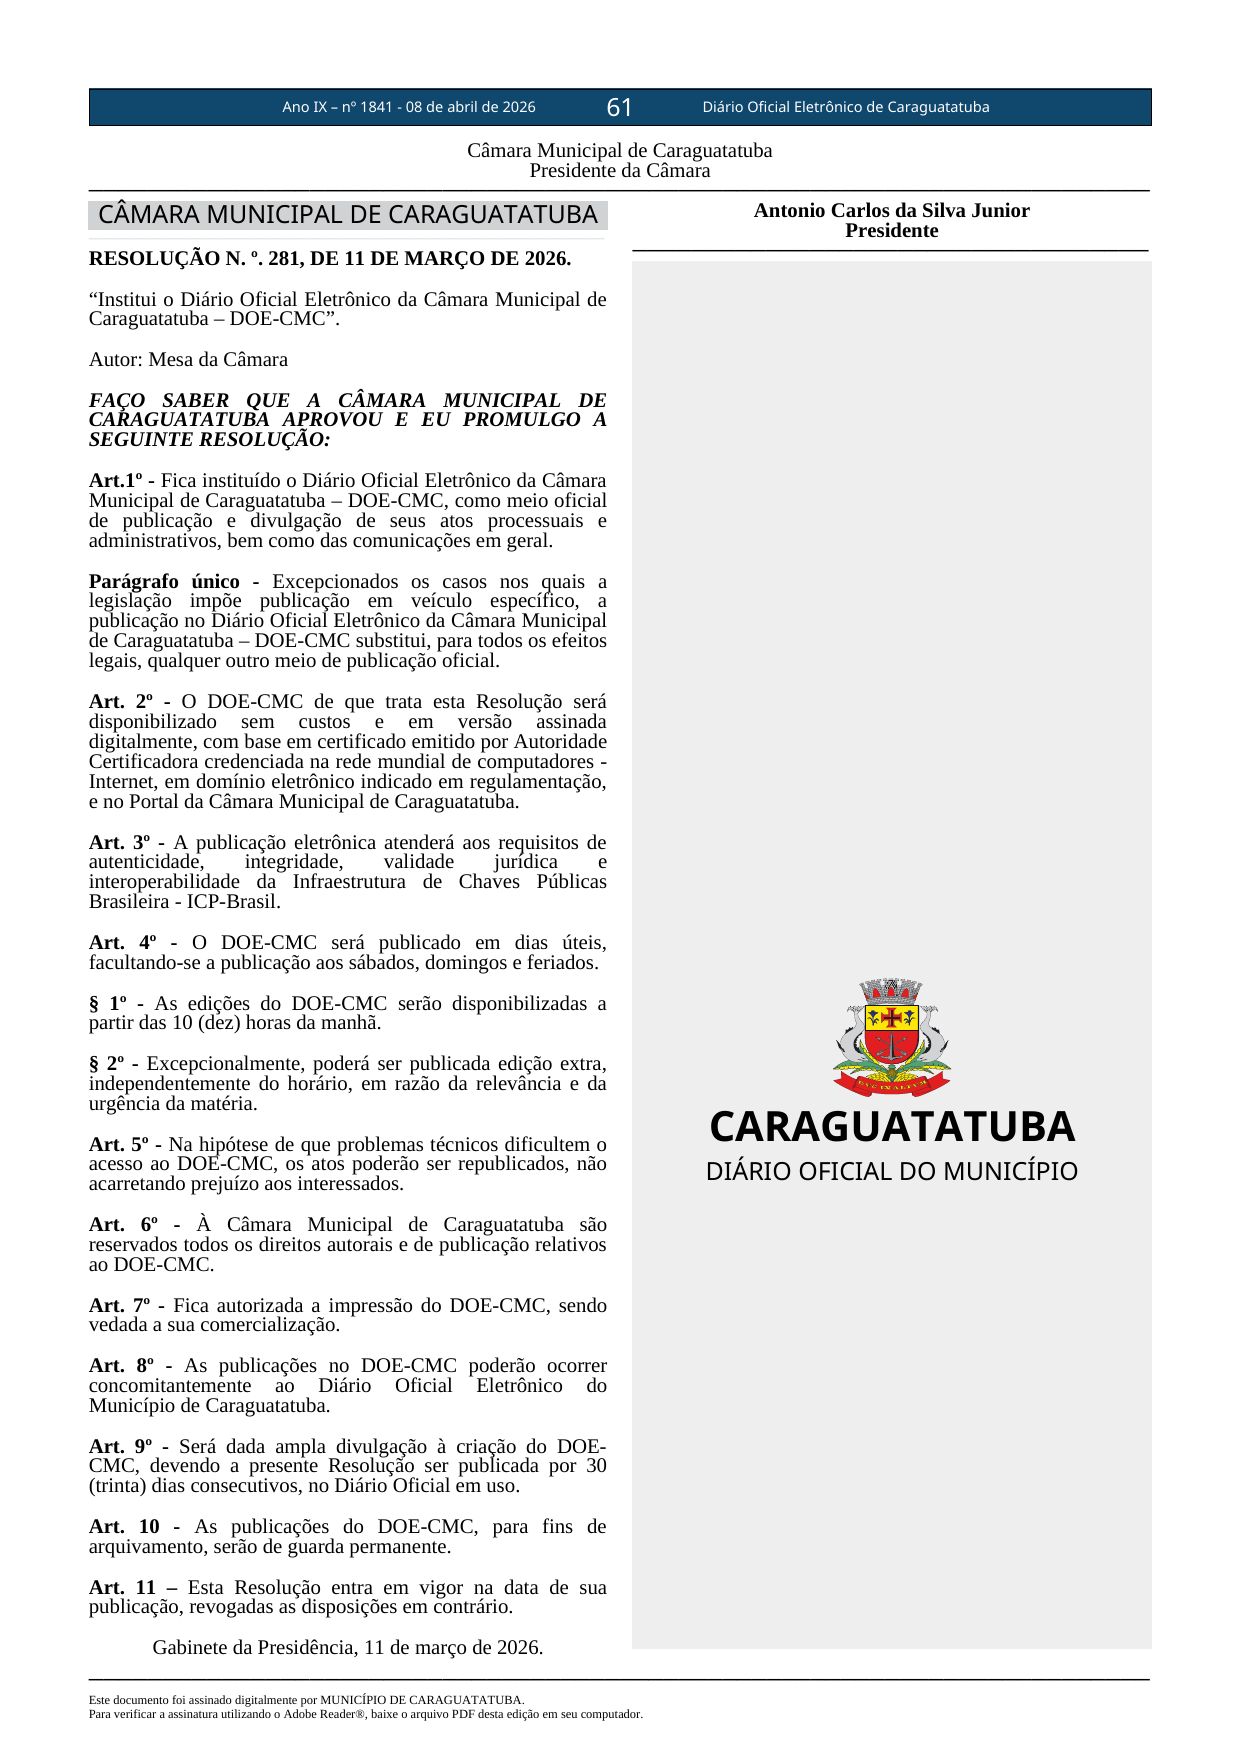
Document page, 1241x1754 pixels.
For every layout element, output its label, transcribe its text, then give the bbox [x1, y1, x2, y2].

text Art. 5º - Na hipótese de que problemas técnicos dificultem o acesso ao DOE-CMC, os atos poderão ser republicados, não acarretando prejuízo aos interessados. [88, 1135, 608, 1195]
text Art. 7º - Fica autorizada a impressão do DOE-CMC, sendo vedada a sua comercialização. [88, 1296, 608, 1336]
text Art. 3º - A publicação eletrônica atenderá aos requisitos de autenticidade, integridade, validade jurídica e interoperabilidade da Infraestrutura de Chaves Públicas Brasileira - ICP-Brasil. [88, 833, 608, 913]
text “Institui o Diário Oficial Eletrônico da Câmara Municipal de Caraguatatuba – DOE-CMC”. [88, 290, 608, 330]
text Presidente [632, 221, 1152, 241]
text § 1º - As edições do DOE-CMC serão disponibilizadas a partir das 10 (dez) horas da manhã. [88, 994, 608, 1034]
text Parágrafo único - Excepcionados os casos nos quais a legislação impõe publicação em veículo específico, a publicação no Diário Oficial Eletrônico da Câmara Municipal de Caraguatatuba – DOE-CMC substitui, para todos os efeitos legais, qualquer outro meio de publicação oficial. [88, 572, 608, 672]
text Art.1º - Fica instituído o Diário Oficial Eletrônico da Câmara Municipal de Caraguatatuba – DOE-CMC, como meio oficial de publicação e divulgação de seus atos processuais e administrativos, bem como das comunicações em geral. [88, 472, 608, 552]
text Art. 8º - As publicações no DOE-CMC poderão ocorrer concomitantemente ao Diário Oficial Eletrônico do Município de Caraguatatuba. [88, 1357, 608, 1417]
text DIÁRIO OFICIAL DO MUNICÍPIO [632, 1154, 1152, 1188]
text FAÇO SABER QUE A CÂMARA MUNICIPAL DE CARAGUATATUBA APROVOU E EU PROMULGO A SEGUINTE RESOLUÇÃO: [88, 391, 608, 451]
text ─────────────────────────────────── [88, 230, 608, 249]
text Art. 4º - O DOE-CMC será publicado em dias úteis, facultando-se a publicação aos sábados, domingos e feriados. [88, 934, 608, 974]
text Presidente da Câmara [88, 162, 1152, 182]
text Art. 11 – Esta Resolução entra em vigor na data de sua publicação, revogadas as disposições em contrário. [88, 1578, 608, 1618]
text Art. 9º - Será dada ampla divulgação à criação do DOE-CMC, devendo a presente Resolução ser publicada por 30 (trinta) dias consecutivos, no Diário Oficial em uso. [88, 1437, 608, 1497]
text Art. 2º - O DOE-CMC de que trata esta Resolução será disponibilizado sem custos e em versão assinada digitalmente, com base em certificado emitido por Autoridade Certificadora credenciada na rede mundial de computadores - Internet, em domínio eletrônico indicado em regulamentação, e no Portal da Câmara Municipal de Caraguatatuba. [88, 693, 608, 813]
text Gabinete da Presidência, 11 de março de 2026. [88, 1639, 608, 1659]
text ──────────────────────────────────────────────────────────────────────── [88, 182, 1152, 201]
text Antonio Carlos da Silva Junior [632, 201, 1152, 221]
text CARAGUATATUBA [632, 1097, 1152, 1154]
text RESOLUÇÃO N. º. 281, DE 11 DE MARÇO DE 2026. [88, 249, 608, 269]
text Art. 10 - As publicações do DOE-CMC, para fins de arquivamento, serão de guarda permanente. [88, 1518, 608, 1558]
text Autor: Mesa da Câmara [88, 351, 608, 371]
text Câmara Municipal de Caraguatatuba [88, 142, 1152, 162]
text CÂMARA MUNICIPAL DE CARAGUATATUBA [88, 201, 608, 230]
text Art. 6º - À Câmara Municipal de Caraguatatuba são reservados todos os direitos autorais e de publicação relativos ao DOE-CMC. [88, 1216, 608, 1276]
text ─────────────────────────────────── [632, 241, 1152, 261]
text § 2º - Excepcionalmente, poderá ser publicada edição extra, independentemente do horário, em razão da relevância e da urgência da matéria. [88, 1055, 608, 1115]
